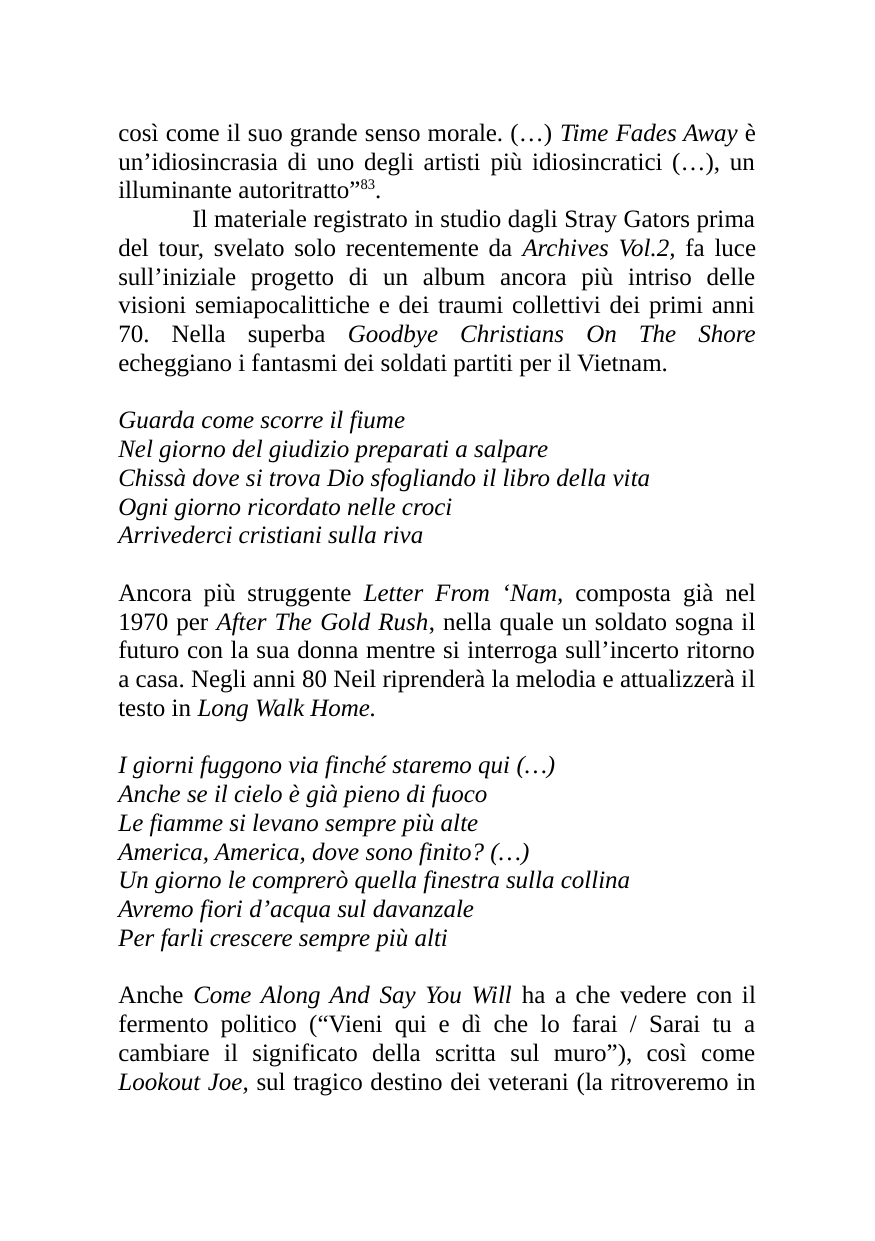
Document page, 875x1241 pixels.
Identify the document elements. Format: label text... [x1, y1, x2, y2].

text Le fiamme si levano sempre più alte [118, 808, 756, 837]
text Anche Come Along And Say You Will ha a che vedere con il fermento politico (“Vieni qui e dì che lo farai / Sarai tu a cambiare il significato della scritta sul muro”), così come Lookout Joe, sul tragico destino dei veterani (la ritroveremo in [118, 981, 756, 1096]
text Un giorno le comprerò quella finestra sulla collina [118, 866, 756, 894]
text Avremo fiori d’acqua sul davanzale [118, 894, 756, 923]
text Ogni giorno ricordato nelle croci [118, 492, 756, 521]
text America, America, dove sono finito? (…) [118, 837, 756, 866]
text Chissà dove si trova Dio sfogliando il libro della vita [118, 463, 756, 492]
text Nel giorno del giudizio preparati a salpare [118, 434, 756, 463]
text Ancora più struggente Letter From ‘Nam, composta già nel 1970 per After The Gold Rush, nella quale un soldato sogna il futuro con la sua donna mentre si interroga sull’incerto ritorno a casa. Negli anni 80 Neil riprenderà la melodia e attualizzerà il testo in Long Walk Home. [118, 578, 756, 722]
text Anche se il cielo è già pieno di fuoco [118, 779, 756, 808]
text così come il suo grande senso morale. (…) Time Fades Away è un’idiosincrasia di uno degli artisti più idiosincratici (…), un illuminante autoritratto”. [118, 118, 756, 204]
text Arrivederci cristiani sulla riva [118, 521, 756, 549]
text I giorni fuggono via finché staremo qui (…) [118, 751, 756, 779]
text Per farli crescere sempre più alti [118, 923, 756, 952]
text Guarda come scorre il fiume [118, 406, 756, 434]
text Il materiale registrato in studio dagli Stray Gators prima del tour, svelato solo recentemente da Archives Vol.2, fa luce sull’iniziale progetto di un album ancora più intriso delle visioni semiapocalittiche e dei traumi collettivi dei primi anni 70. Nella superba Goodbye Christians On The Shore echeggiano i fantasmi dei soldati partiti per il Vietnam. [118, 204, 756, 377]
